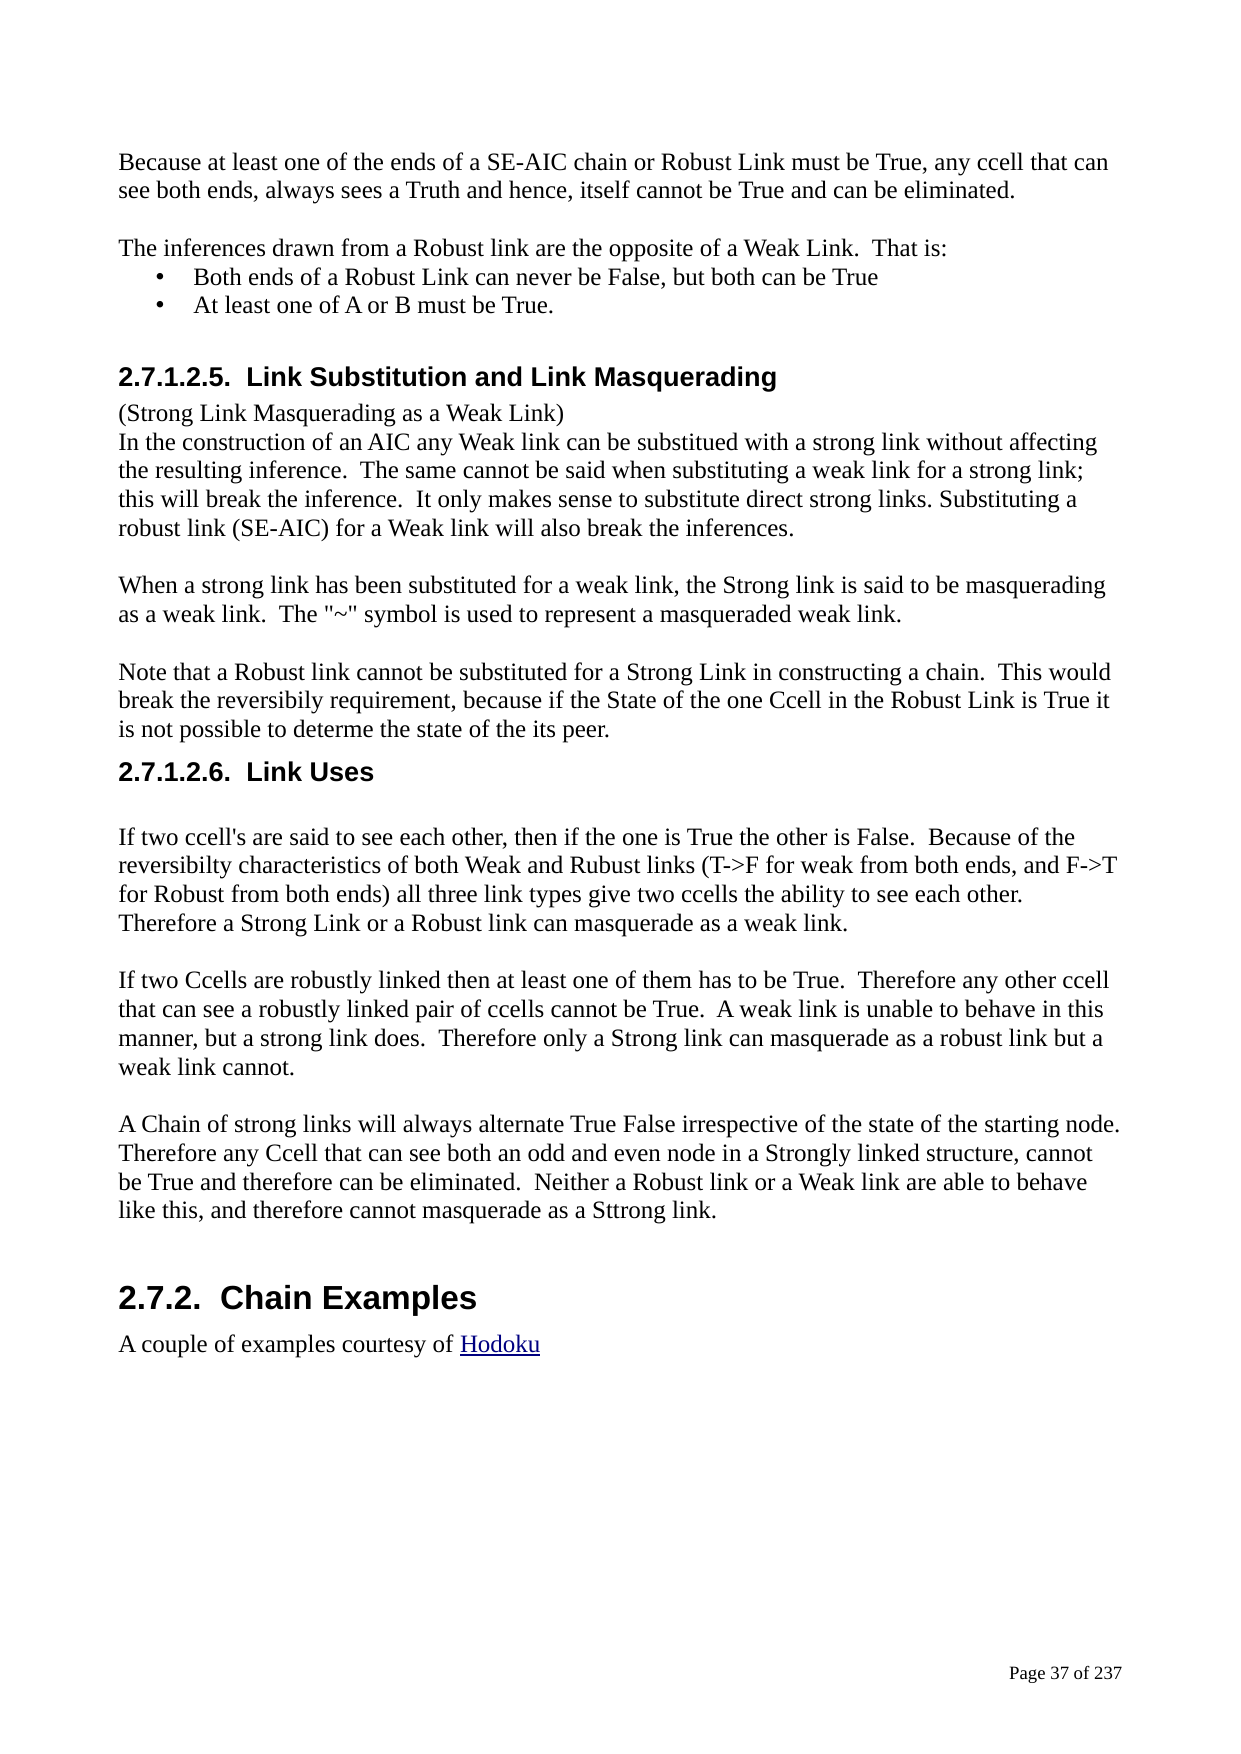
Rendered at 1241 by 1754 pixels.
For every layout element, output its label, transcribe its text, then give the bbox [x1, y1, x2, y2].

subtitle Link Uses [118, 756, 1122, 787]
text In the construction of an AIC any Weak link can be substitued with a strong link without affecting the resulting inference. The same cannot be said when substituting a weak link for a strong link; this will break the inference. It only makes sense to substitute direct strong links. Substituting a robust link (SE-AIC) for a Weak link will also break the inferences. [118, 427, 1122, 542]
text If two ccell's are said to see each other, then if the one is True the other is False. Because of the reversibilty characteristics of both Weak and Rubust links (T->F for weak from both ends, and F->T for Robust from both ends) all three link types give two ccells the ability to see each other. Therefore a Strong Link or a Robust link can masquerade as a weak link. [118, 822, 1122, 937]
text If two Ccells are robustly linked then at least one of them has to be True. Therefore any other ccell that can see a robustly linked pair of ccells cannot be True. A weak link is unable to behave in this manner, but a strong link does. Therefore only a Strong link can masquerade as a robust link but a weak link cannot. [118, 966, 1122, 1081]
text A couple of examples courtesy of Hodoku [118, 1329, 1122, 1358]
text The inferences drawn from a Robust link are the opposite of a Weak Link. That is: [118, 233, 1122, 262]
subtitle Chain Examples [118, 1278, 1122, 1317]
text (Strong Link Masquerading as a Weak Link) [118, 398, 1122, 427]
text Note that a Robust link cannot be substituted for a Strong Link in constructing a chain. This would break the reversibily requirement, because if the State of the one Ccell in the Robust Link is True it is not possible to determe the state of the its peer. [118, 657, 1122, 743]
text A Chain of strong links will always alternate True False irrespective of the state of the starting node. Therefore any Ccell that can see both an odd and even node in a Strongly linked structure, cannot be True and therefore can be eliminated. Neither a Robust link or a Weak link are able to behave like this, and therefore cannot masquerade as a Sttrong link. [118, 1109, 1122, 1224]
text When a strong link has been substituted for a weak link, the Strong link is said to be masquerading as a weak link. The "~" symbol is used to represent a masqueraded weak link. [118, 571, 1122, 628]
subtitle Link Substitution and Link Masquerading [118, 361, 1122, 392]
list Both ends of a Robust Link can never be False, but both can be True [156, 262, 1122, 291]
text Because at least one of the ends of a SE-AIC chain or Robust Link must be True, any ccell that can see both ends, always sees a Truth and hence, itself cannot be True and can be eliminated. [118, 147, 1122, 204]
list At least one of A or B must be True. [156, 291, 1122, 319]
